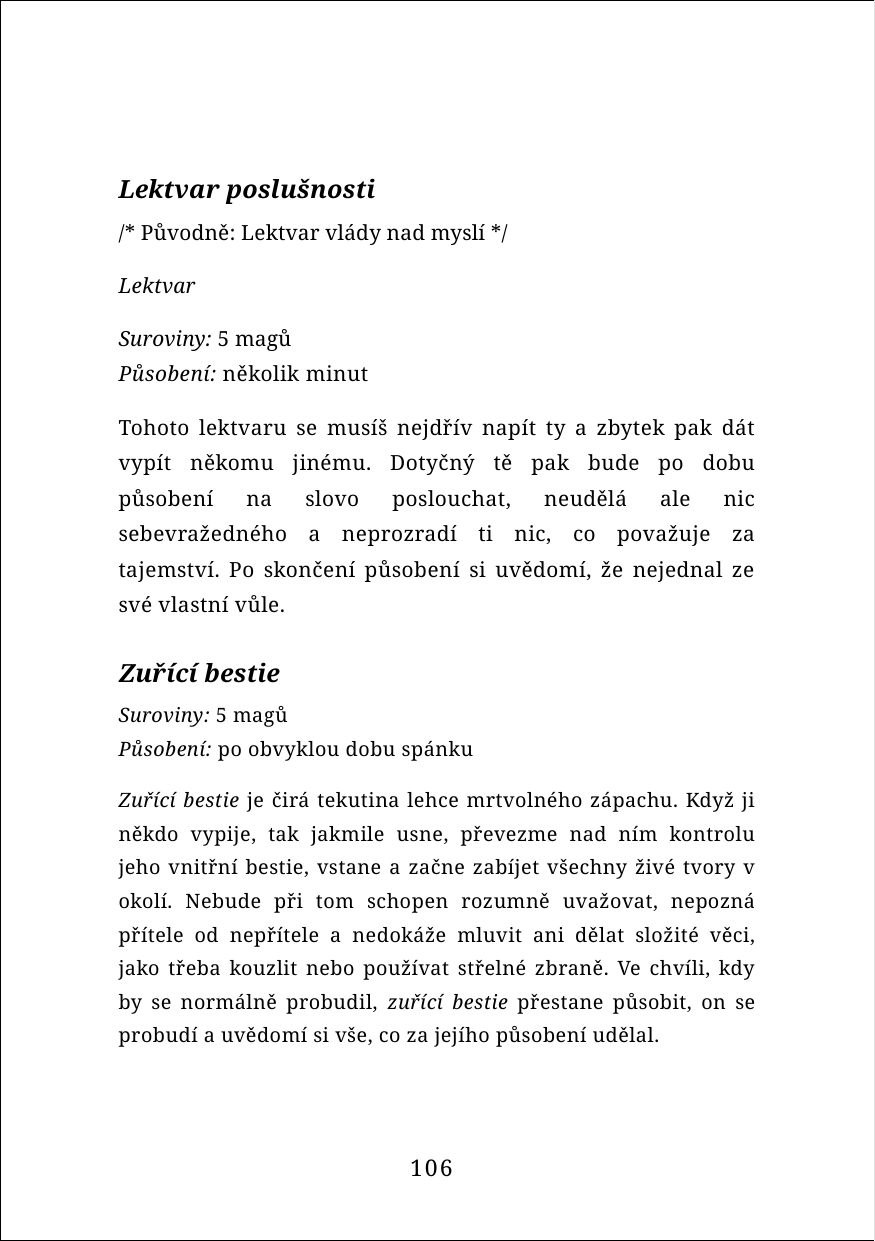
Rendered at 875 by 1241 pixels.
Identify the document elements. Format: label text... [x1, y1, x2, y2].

subtitle Zuřící bestie [118, 655, 756, 689]
text Lektvar [118, 271, 756, 299]
text Zuřící bestie je čirá tekutina lehce mrtvolného zápachu. Když ji někdo vypije, tak jakmile usne, převezme nad ním kontrolu jeho vnitřní bestie, vstane a začne zabíjet všechny živé tvory v okolí. Nebude při tom schopen rozumně uvažovat, nepozná přítele od nepřítele a nedokáže mluvit ani dělat složité věci, jako třeba kouzlit nebo používat střelné zbraně. Ve chvíli, kdy by se normálně probudil, zuřící bestie přestane působit, on se probudí a uvědomí si vše, co za jejího působení udělal. [118, 786, 756, 1049]
text Suroviny: 5 magů Působení: několik minut [118, 324, 756, 388]
text Tohoto lektvaru se musíš nejdřív napít ty a zbytek pak dát vypít někomu jinému. Dotyčný tě pak bude po dobu působení na slovo poslouchat, neudělá ale nic sebevražedného a neprozradí ti nic, co považuje za tajemství. Po skončení působení si uvědomí, že nejednal ze své vlastní vůle. [118, 413, 756, 619]
text /* Původně: Lektvar vlády nad myslí */ [118, 218, 756, 246]
text Suroviny: 5 magů Působení: po obvyklou dobu spánku [118, 701, 756, 762]
subtitle Lektvar poslušnosti [118, 172, 756, 206]
